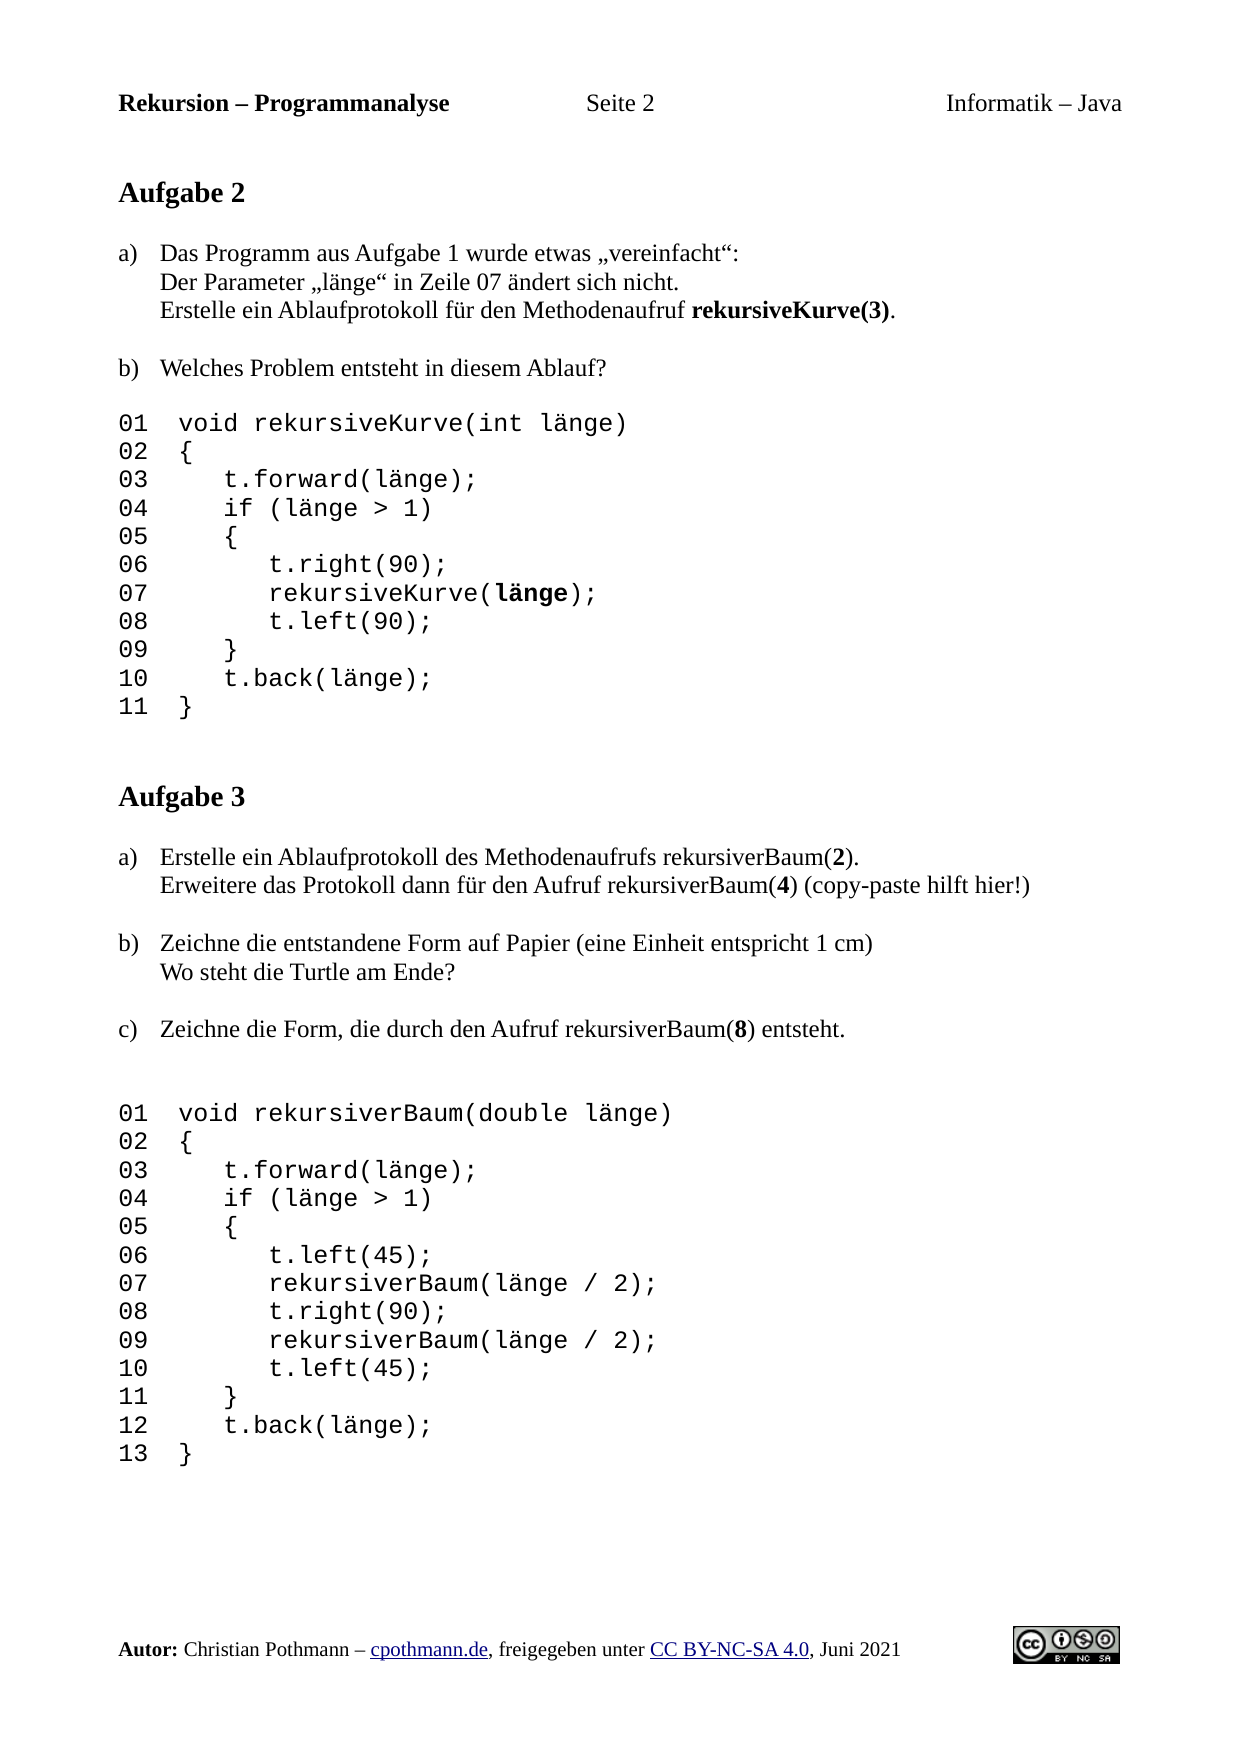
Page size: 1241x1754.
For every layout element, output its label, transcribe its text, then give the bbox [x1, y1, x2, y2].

text 04 if (länge > 1) [118, 1186, 1122, 1214]
list Das Programm aus Aufgabe 1 wurde etwas „vereinfacht“: Der Parameter „länge“ in Zeile 07 ändert sich nicht. Erstelle ein Ablaufprotokoll für den Methodenaufruf rekursiveKurve(3). [118, 238, 1122, 324]
list Zeichne die entstandene Form auf Papier (eine Einheit entspricht 1 cm) Wo steht die Turtle am Ende? [118, 928, 1122, 986]
text 08 t.right(90); [118, 1299, 1122, 1327]
text 04 if (länge > 1) [118, 495, 1122, 524]
text 12 t.back(länge); [118, 1412, 1122, 1441]
text 07 rekursiveKurve(länge); [118, 580, 1122, 609]
text 06 t.right(90); [118, 552, 1122, 580]
text 07 rekursiverBaum(länge / 2); [118, 1271, 1122, 1299]
list Zeichne die Form, die durch den Aufruf rekursiverBaum(8) entsteht. [118, 1014, 1122, 1043]
text 10 t.back(länge); [118, 665, 1122, 694]
text 09 rekursiverBaum(länge / 2); [118, 1327, 1122, 1356]
text 03 t.forward(länge); [118, 1157, 1122, 1186]
text 05 { [118, 524, 1122, 552]
text 13 } [118, 1441, 1122, 1469]
text 01 void rekursiverBaum(double länge) [118, 1101, 1122, 1129]
list Erstelle ein Ablaufprotokoll des Methodenaufrufs rekursiverBaum(2). Erweitere das Protokoll dann für den Aufruf rekursiverBaum(4) (copy-paste hilft hier!) [118, 842, 1122, 899]
text Aufgabe 3 [118, 779, 1122, 813]
text 02 { [118, 439, 1122, 467]
text 01 void rekursiveKurve(int länge) [118, 410, 1122, 439]
text 10 t.left(45); [118, 1356, 1122, 1384]
text 11 } [118, 1384, 1122, 1412]
text 05 { [118, 1214, 1122, 1242]
text 09 } [118, 637, 1122, 665]
text Aufgabe 2 [118, 176, 1122, 209]
text 08 t.left(90); [118, 609, 1122, 637]
text 02 { [118, 1129, 1122, 1157]
text 11 } [118, 694, 1122, 722]
text 03 t.forward(länge); [118, 467, 1122, 495]
text 06 t.left(45); [118, 1242, 1122, 1271]
picture [1013, 1626, 1120, 1664]
list Welches Problem entsteht in diesem Ablauf? [118, 353, 1122, 382]
text Autor: Christian Pothmann – cpothmann.de, freigegeben unter CC BY-NC-SA 4.0, Juni 2021 [118, 1637, 1013, 1661]
